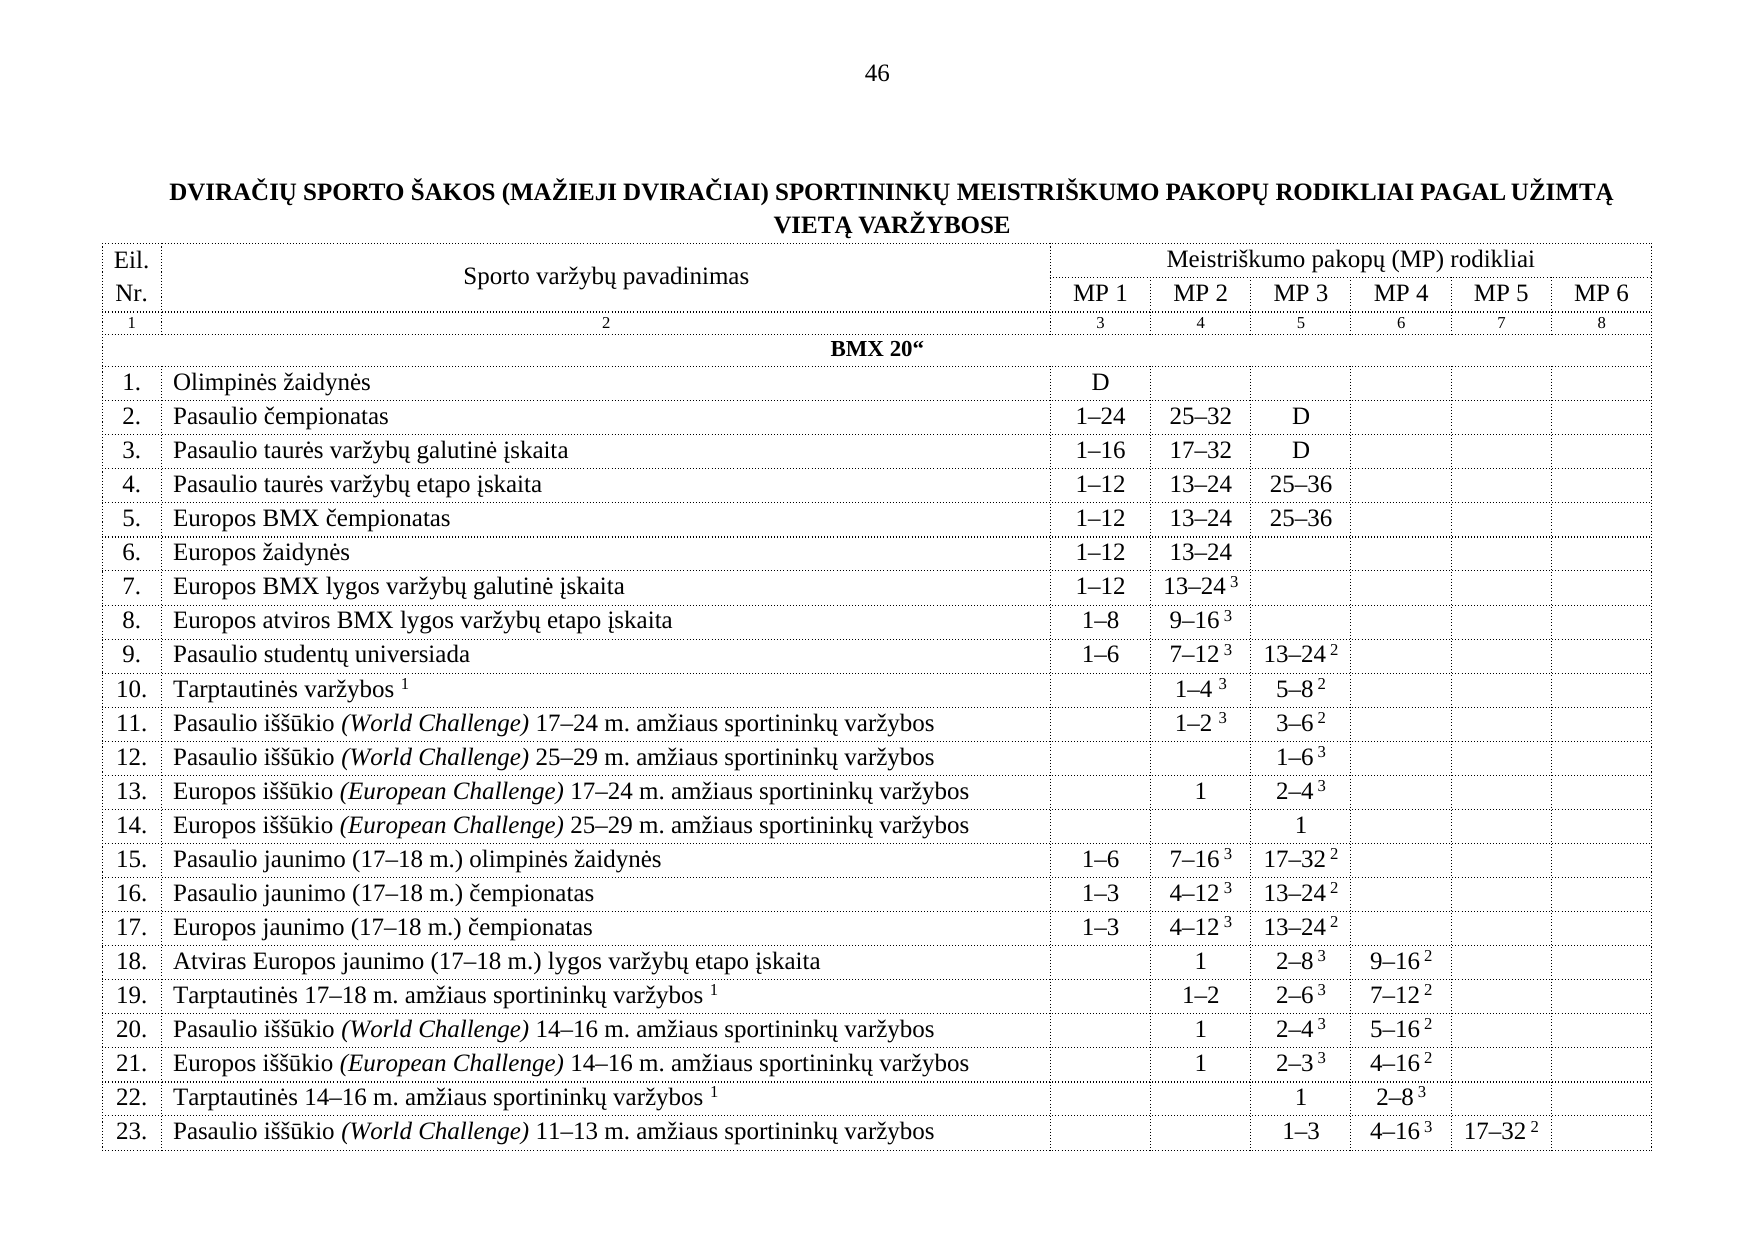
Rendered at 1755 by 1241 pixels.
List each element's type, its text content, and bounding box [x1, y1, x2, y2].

table_cell [1451, 570, 1551, 604]
table_cell 20. [103, 1013, 162, 1047]
table_cell 1–3 [1050, 877, 1150, 911]
table_cell Europos žaidynės [162, 536, 1050, 570]
table_cell 1–16 [1050, 434, 1150, 468]
table_cell 13–24 2 [1251, 911, 1351, 945]
table_cell 22. [103, 1081, 162, 1115]
table_cell [1451, 741, 1551, 775]
table_cell 1–6 [1050, 639, 1150, 673]
table_cell [1451, 639, 1551, 673]
table_cell 17. [103, 911, 162, 945]
table_cell 17–32 2 [1451, 1115, 1551, 1149]
table_cell [1551, 741, 1651, 775]
table_cell 2–6 3 [1251, 979, 1351, 1013]
table_cell MP 1 [1050, 277, 1150, 311]
table_cell 1–8 [1050, 605, 1150, 638]
table_cell 12. [103, 741, 162, 775]
table_cell [1551, 979, 1651, 1013]
table_cell 1–6 3 [1251, 741, 1351, 775]
table_cell Olimpinės žaidynės [162, 366, 1050, 400]
text DVIRAČių sporto šakos (Mažieji dviračiai) sportininkų MEISTRIŠKUMO pakopų RODIKLIAI PAGAL UŽIMTĄ VIETĄ VARŽYBOSE [148, 177, 1636, 239]
table_cell 17–32 2 [1251, 843, 1351, 877]
table_cell 13–24 2 [1251, 877, 1351, 911]
table_cell D [1251, 434, 1351, 468]
table_cell 2–8 3 [1351, 1081, 1451, 1115]
table_cell 8. [103, 605, 162, 638]
table_cell [1451, 775, 1551, 809]
table_cell [1351, 434, 1451, 468]
table_cell Europos iššūkio (European Challenge) 14–16 m. amžiaus sportininkų varžybos [162, 1047, 1050, 1081]
table_cell Europos iššūkio (European Challenge) 25–29 m. amžiaus sportininkų varžybos [162, 809, 1050, 843]
table_cell [1351, 775, 1451, 809]
table_cell 1–12 [1050, 536, 1150, 570]
table_cell Pasaulio čempionatas [162, 400, 1050, 434]
table_cell [1551, 639, 1651, 673]
table_cell [1351, 570, 1451, 604]
table_cell [1451, 400, 1551, 434]
table_cell MP 5 [1451, 277, 1551, 311]
table_cell 6. [103, 536, 162, 570]
table_cell 19. [103, 979, 162, 1013]
table_cell 13. [103, 775, 162, 809]
table_cell Tarptautinės 14–16 m. amžiaus sportininkų varžybos 1 [162, 1081, 1050, 1115]
table_cell 25–36 [1251, 468, 1351, 502]
table_cell Europos BMX čempionatas [162, 502, 1050, 536]
table_cell Atviras Europos jaunimo (17–18 m.) lygos varžybų etapo įskaita [162, 945, 1050, 979]
table_cell [1551, 809, 1651, 843]
table_cell 1. [103, 366, 162, 400]
table_cell [1251, 570, 1351, 604]
table_cell [1050, 809, 1150, 843]
table_cell MP 3 [1251, 277, 1351, 311]
table_header Meistriškumo pakopų (MP) rodikliai [1050, 243, 1651, 277]
table_cell [1451, 1081, 1551, 1115]
table_cell [1150, 1115, 1251, 1149]
table_cell [1451, 911, 1551, 945]
table_cell [1451, 843, 1551, 877]
table_cell 18. [103, 945, 162, 979]
table_cell [1551, 911, 1651, 945]
table_cell D [1050, 366, 1150, 400]
table_cell 6 [1351, 311, 1451, 334]
table_cell 4–12 3 [1150, 911, 1251, 945]
table_cell [1351, 502, 1451, 536]
table_cell 13–24 2 [1251, 639, 1351, 673]
table_cell 1 [1251, 1081, 1351, 1115]
table_cell Pasaulio iššūkio (World Challenge) 11–13 m. amžiaus sportininkų varžybos [162, 1115, 1050, 1149]
table_cell Europos BMX lygos varžybų galutinė įskaita [162, 570, 1050, 604]
table_cell [1050, 673, 1150, 707]
table_cell [1351, 468, 1451, 502]
table_cell Pasaulio studentų universiada [162, 639, 1050, 673]
table_cell [1351, 673, 1451, 707]
table_cell [1551, 1081, 1651, 1115]
table_cell [1451, 707, 1551, 741]
table_cell 25–32 [1150, 400, 1251, 434]
table_cell Europos atviros BMX lygos varžybų etapo įskaita [162, 605, 1050, 638]
table_cell 2–4 3 [1251, 775, 1351, 809]
table_cell [1351, 707, 1451, 741]
table_cell 4–16 2 [1351, 1047, 1451, 1081]
table_cell [1351, 366, 1451, 400]
table_cell 1 [1150, 1013, 1251, 1047]
table_cell [1551, 673, 1651, 707]
table_cell [1551, 775, 1651, 809]
table_cell [1451, 366, 1551, 400]
table_cell Europos iššūkio (European Challenge) 17–24 m. amžiaus sportininkų varžybos [162, 775, 1050, 809]
table_cell [1351, 877, 1451, 911]
table_cell [1451, 536, 1551, 570]
table_cell 9–16 2 [1351, 945, 1451, 979]
table_cell [1551, 945, 1651, 979]
table_cell [1050, 1115, 1150, 1149]
table_cell [1351, 809, 1451, 843]
table_cell [1451, 1047, 1551, 1081]
table_cell [1050, 1047, 1150, 1081]
table_cell 7–12 2 [1351, 979, 1451, 1013]
table_cell [1251, 366, 1351, 400]
table_cell 23. [103, 1115, 162, 1149]
table_cell [1451, 605, 1551, 638]
table_cell [1050, 775, 1150, 809]
table_cell [1551, 536, 1651, 570]
table_cell 25–36 [1251, 502, 1351, 536]
table_cell 1–6 [1050, 843, 1150, 877]
table_cell [1551, 468, 1651, 502]
table_cell 8 [1551, 311, 1651, 334]
table_cell [1551, 570, 1651, 604]
table_cell 9. [103, 639, 162, 673]
table_cell [1451, 979, 1551, 1013]
table_cell 13–24 [1150, 502, 1251, 536]
table_header Eil. Nr. [103, 243, 162, 311]
table_cell [1050, 979, 1150, 1013]
table_cell [1050, 945, 1150, 979]
table_cell 13–24 3 [1150, 570, 1251, 604]
table_cell [1150, 809, 1251, 843]
table_cell 4 [1150, 311, 1251, 334]
table_cell 13–24 [1150, 536, 1251, 570]
table_cell [1150, 1081, 1251, 1115]
table_cell [1251, 536, 1351, 570]
table_cell 7. [103, 570, 162, 604]
table_cell 7–16 3 [1150, 843, 1251, 877]
table_cell [1551, 502, 1651, 536]
table_cell 10. [103, 673, 162, 707]
table_cell 16. [103, 877, 162, 911]
table_cell [1551, 1115, 1651, 1149]
table_cell [1351, 741, 1451, 775]
table_cell D [1251, 400, 1351, 434]
table_cell 3 [1050, 311, 1150, 334]
table_cell Pasaulio taurės varžybų etapo įskaita [162, 468, 1050, 502]
table_cell [1451, 1013, 1551, 1047]
table_cell 2 [162, 311, 1050, 334]
table_cell 1–12 [1050, 502, 1150, 536]
table_cell [1451, 502, 1551, 536]
table_cell 1 [1150, 945, 1251, 979]
table_cell [1451, 673, 1551, 707]
table_cell 13–24 [1150, 468, 1251, 502]
table_cell [1351, 536, 1451, 570]
table_cell 1–12 [1050, 468, 1150, 502]
table_cell 1–4 3 [1150, 673, 1251, 707]
table_cell [1150, 366, 1251, 400]
table_cell [1551, 707, 1651, 741]
table_cell 9–16 3 [1150, 605, 1251, 638]
table_cell Europos jaunimo (17–18 m.) čempionatas [162, 911, 1050, 945]
table_cell 17–32 [1150, 434, 1251, 468]
table_cell [1451, 877, 1551, 911]
table_cell [1551, 877, 1651, 911]
table_header Sporto varžybų pavadinimas [162, 243, 1050, 311]
table_cell 1–2 3 [1150, 707, 1251, 741]
table_cell BMX 20“ [103, 334, 1651, 366]
table_cell 5. [103, 502, 162, 536]
table_cell [1551, 400, 1651, 434]
table_cell 1–24 [1050, 400, 1150, 434]
table_cell [1351, 400, 1451, 434]
table_cell [1551, 1047, 1651, 1081]
table_cell [1551, 843, 1651, 877]
table_cell 7–12 3 [1150, 639, 1251, 673]
table_cell 14. [103, 809, 162, 843]
table_cell Tarptautinės varžybos 1 [162, 673, 1050, 707]
table_cell 1–3 [1050, 911, 1150, 945]
table_cell 1 [1150, 1047, 1251, 1081]
table_cell 2–8 3 [1251, 945, 1351, 979]
table_cell [1150, 741, 1251, 775]
table_cell Pasaulio iššūkio (World Challenge) 25–29 m. amžiaus sportininkų varžybos [162, 741, 1050, 775]
table_cell [1050, 1081, 1150, 1115]
table_cell [1351, 605, 1451, 638]
table_cell [1551, 605, 1651, 638]
table_cell [1451, 468, 1551, 502]
table_cell [1451, 809, 1551, 843]
table_cell MP 6 [1551, 277, 1651, 311]
table_cell [1351, 843, 1451, 877]
table_cell 5–8 2 [1251, 673, 1351, 707]
table_cell 5 [1251, 311, 1351, 334]
table_cell [1551, 1013, 1651, 1047]
table_cell 5–16 2 [1351, 1013, 1451, 1047]
table_cell [1551, 366, 1651, 400]
table_cell 11. [103, 707, 162, 741]
table_cell 21. [103, 1047, 162, 1081]
table_cell [1050, 741, 1150, 775]
table_cell Pasaulio jaunimo (17–18 m.) olimpinės žaidynės [162, 843, 1050, 877]
table_cell [1451, 434, 1551, 468]
table_cell 2–4 3 [1251, 1013, 1351, 1047]
table_cell [1351, 639, 1451, 673]
table_cell Tarptautinės 17–18 m. amžiaus sportininkų varžybos 1 [162, 979, 1050, 1013]
table_cell 1 [1251, 809, 1351, 843]
table_cell Pasaulio taurės varžybų galutinė įskaita [162, 434, 1050, 468]
table_cell [1251, 605, 1351, 638]
table_cell 3. [103, 434, 162, 468]
table_cell Pasaulio iššūkio (World Challenge) 17–24 m. amžiaus sportininkų varžybos [162, 707, 1050, 741]
table_cell [1351, 911, 1451, 945]
table_cell 4–16 3 [1351, 1115, 1451, 1149]
table_cell 15. [103, 843, 162, 877]
table_cell 1 [1150, 775, 1251, 809]
table_cell 2. [103, 400, 162, 434]
table_cell 2–3 3 [1251, 1047, 1351, 1081]
table_cell Pasaulio jaunimo (17–18 m.) čempionatas [162, 877, 1050, 911]
table_cell 1–12 [1050, 570, 1150, 604]
table_cell 3–6 2 [1251, 707, 1351, 741]
table_cell [1551, 434, 1651, 468]
table_cell [1050, 707, 1150, 741]
table_cell MP 4 [1351, 277, 1451, 311]
table_cell [1451, 945, 1551, 979]
table_cell MP 2 [1150, 277, 1251, 311]
table_cell Pasaulio iššūkio (World Challenge) 14–16 m. amžiaus sportininkų varžybos [162, 1013, 1050, 1047]
table_cell 1–2 [1150, 979, 1251, 1013]
table_cell 4–12 3 [1150, 877, 1251, 911]
table_cell 1–3 [1251, 1115, 1351, 1149]
table_cell 4. [103, 468, 162, 502]
table_cell 1 [103, 311, 162, 334]
table_cell 7 [1451, 311, 1551, 334]
table_cell [1050, 1013, 1150, 1047]
